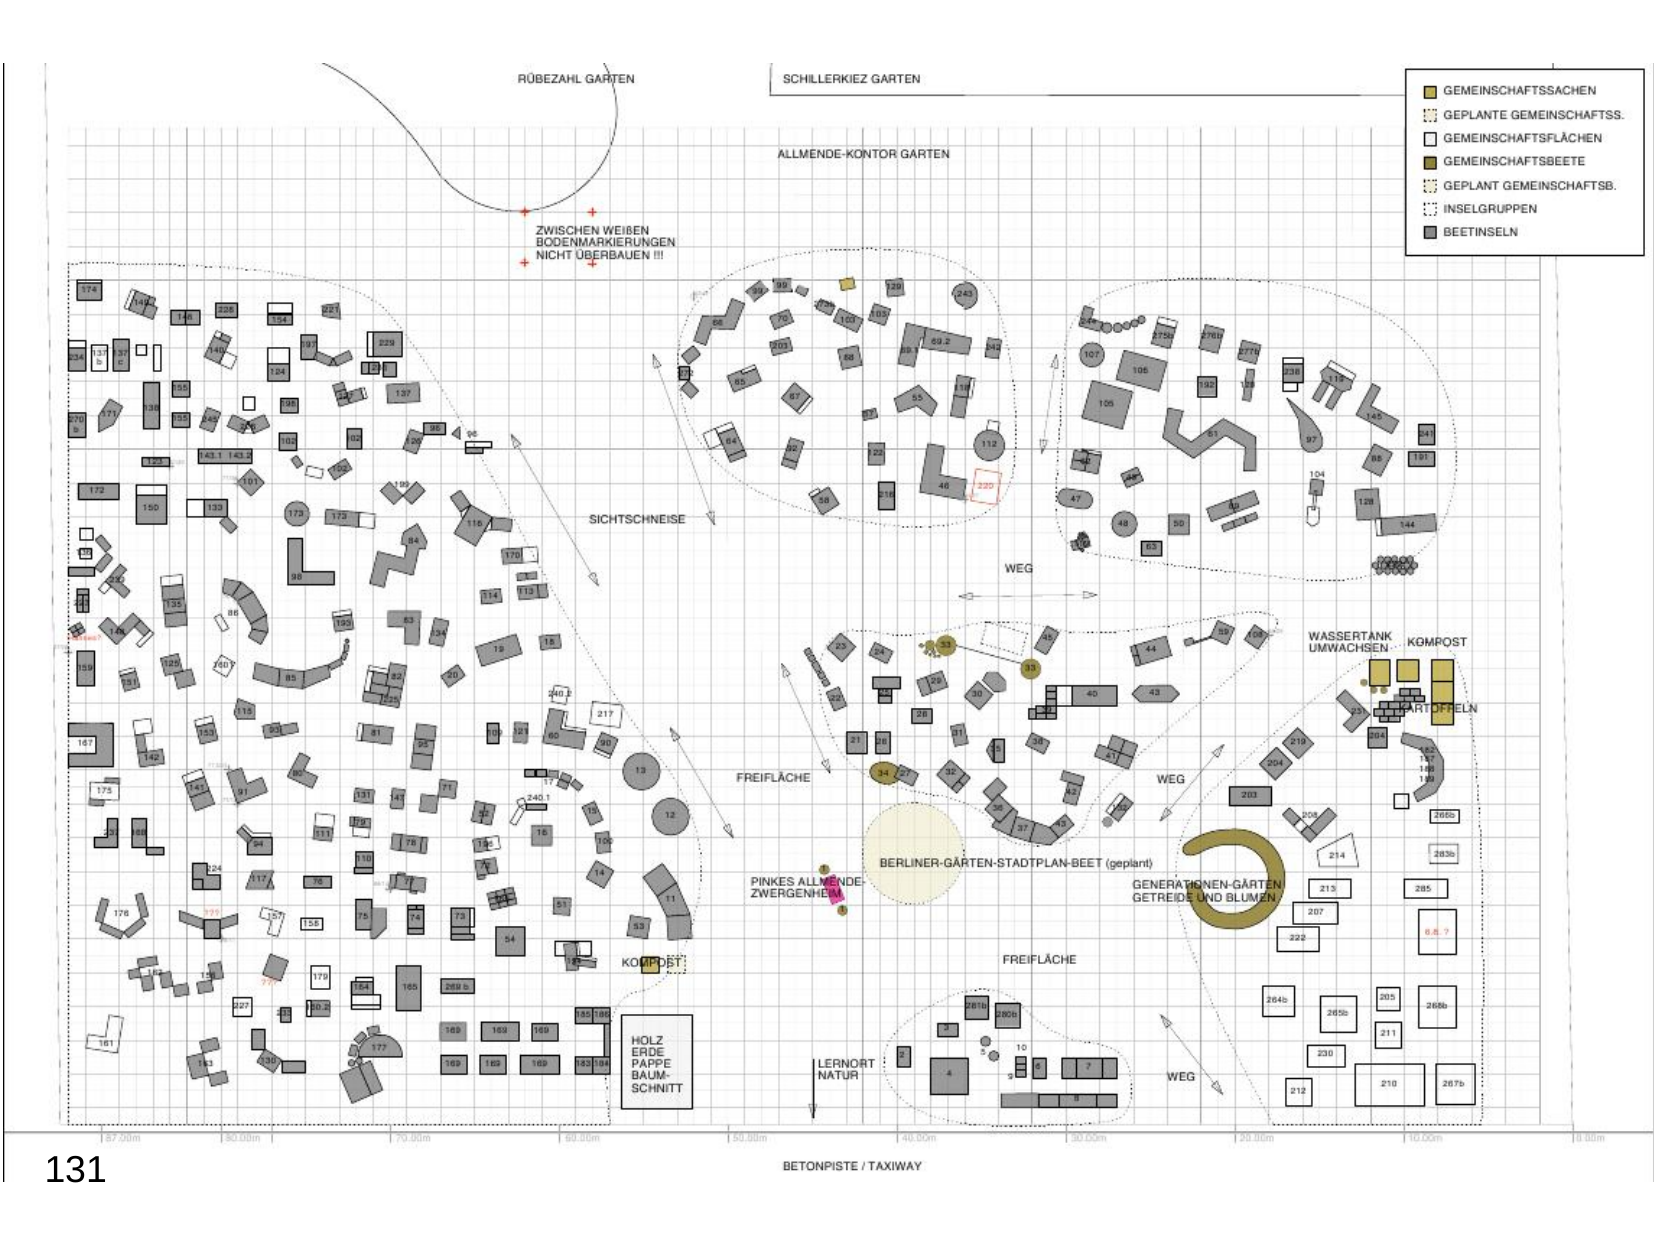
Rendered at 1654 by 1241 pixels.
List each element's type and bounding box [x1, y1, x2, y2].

text_box [29, 1140, 247, 1211]
picture [3, 63, 1654, 1183]
